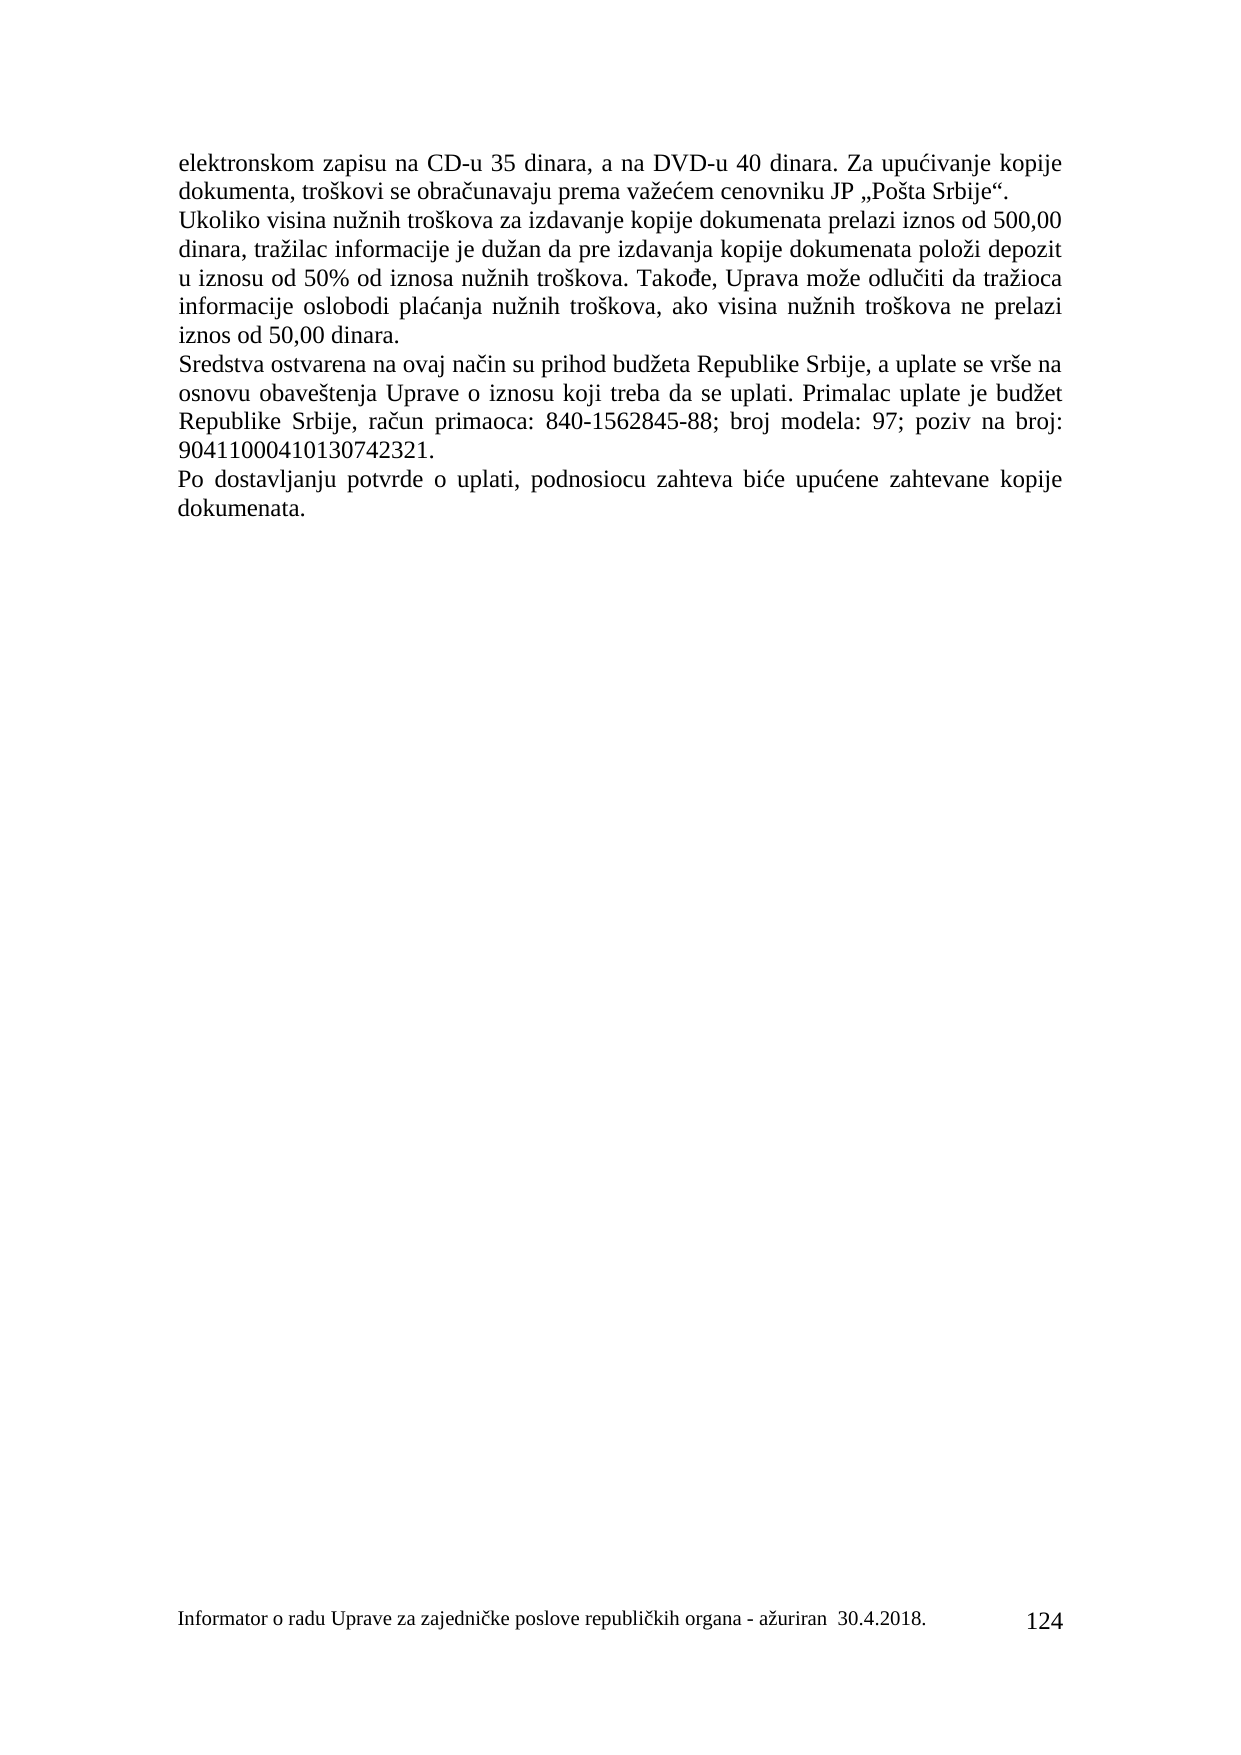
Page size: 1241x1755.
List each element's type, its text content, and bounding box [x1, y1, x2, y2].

text Po dostavlјanju potvrde o uplati, podnosiocu zahteva biće upućene zahtevane kopije dokumenata. [177, 464, 1063, 521]
text Sredstva ostvarena na ovaj način su prihod budžeta Republike Srbije, a uplate se vrše na osnovu obaveštenja Uprave o iznosu koji treba da se uplati. Primalac uplate je budžet Republike Srbije, račun primaoca: 840-1562845-88; broj modela: 97; poziv na broj: 90411000410130742321. [178, 349, 1063, 464]
text elektronskom zapisu na CD-u 35 dinara, a na DVD-u 40 dinara. Za upućivanje kopije dokumenta, troškovi se obračunavaju prema važećem cenovniku JP „Pošta Srbije“. [178, 148, 1063, 205]
text Ukoliko visina nužnih troškova za izdavanje kopije dokumenata prelazi iznos od 500,00 dinara, tražilac informacije je dužan da pre izdavanja kopije dokumenata položi depozit u iznosu od 50% od iznosa nužnih troškova. Takođe, Uprava može odlučiti da tražioca informacije oslobodi plaćanja nužnih troškova, ako visina nužnih troškova ne prelazi iznos od 50,00 dinara. [178, 205, 1063, 349]
